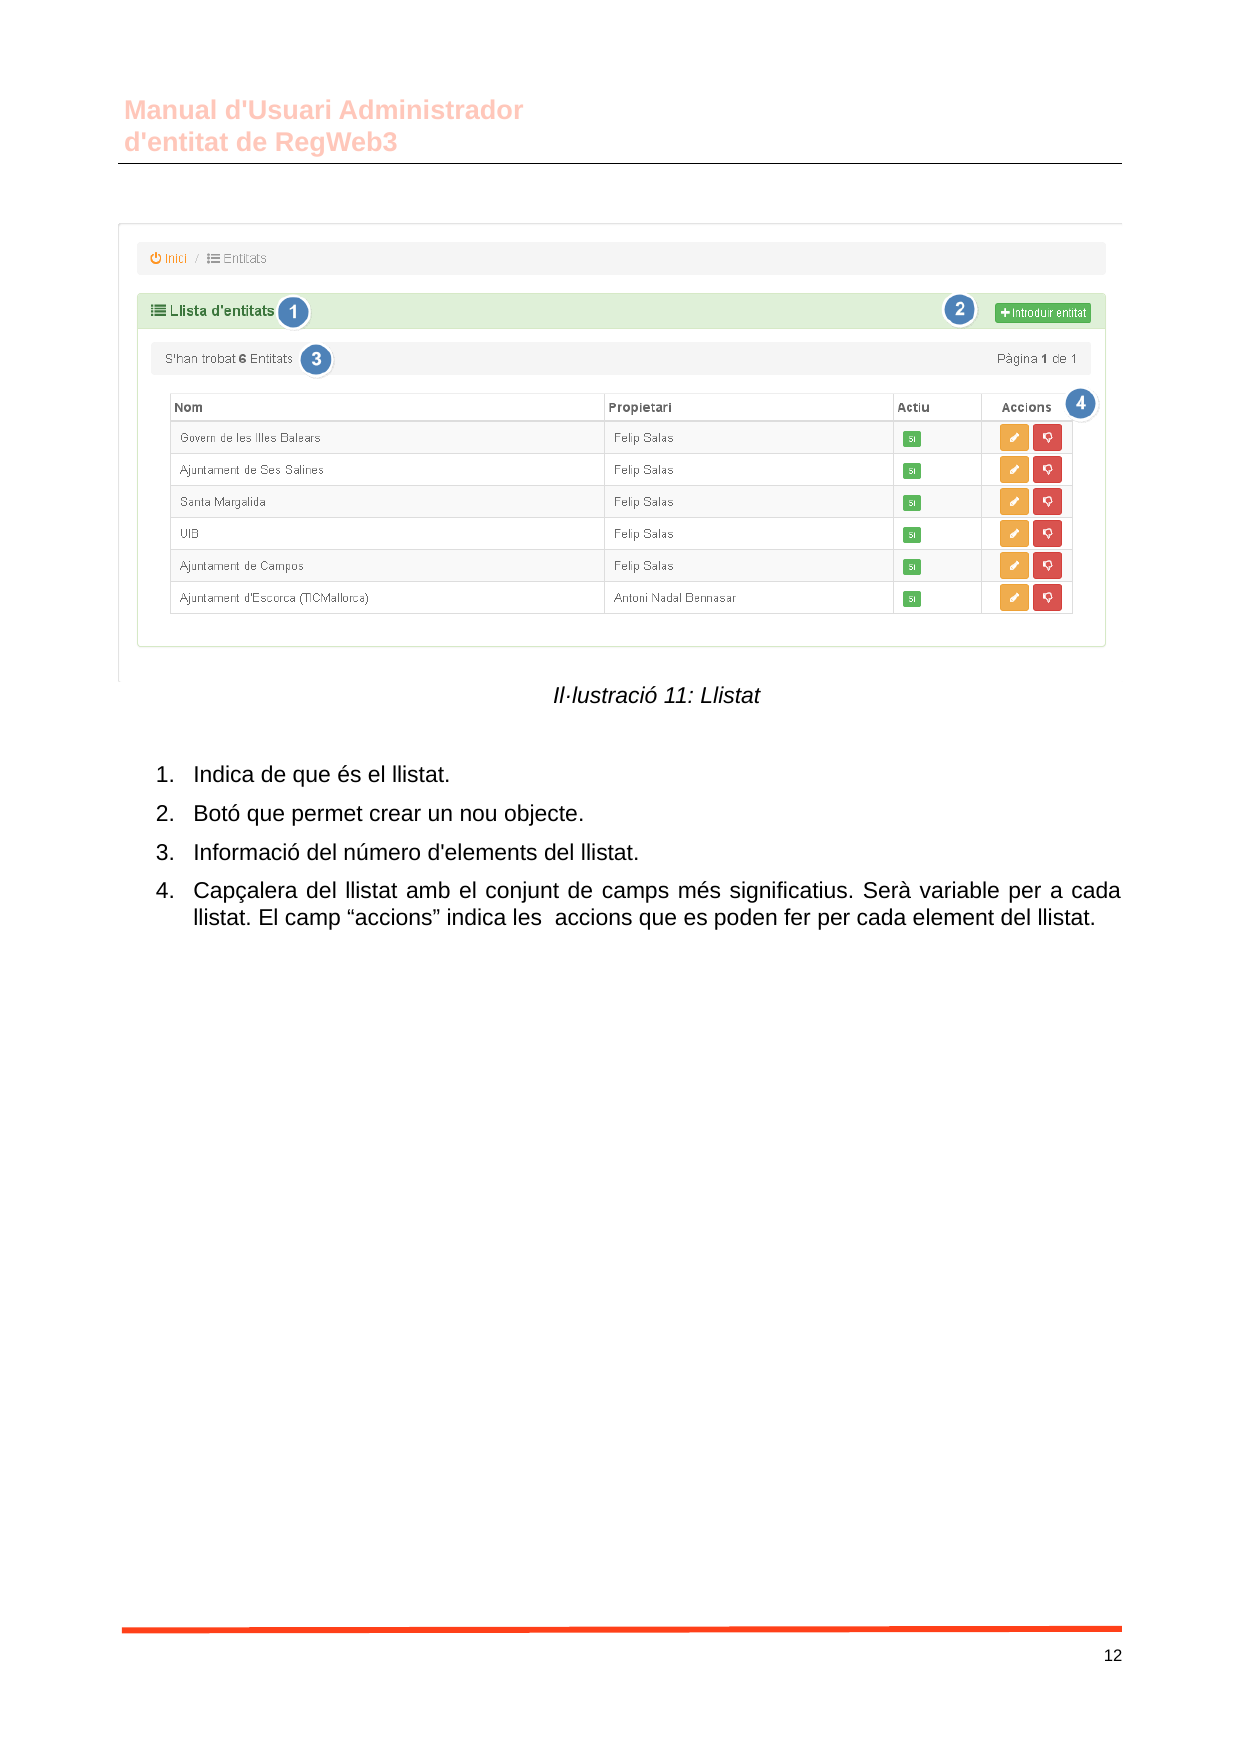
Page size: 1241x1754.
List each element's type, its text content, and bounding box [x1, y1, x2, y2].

picture [118, 223, 1123, 682]
list Indica de que és el llistat. [156, 761, 1122, 787]
list Il·lustració 11: Llistat [156, 682, 1122, 708]
list Informació del número d'elements del llistat. [156, 839, 1122, 865]
list Capçalera del llistat amb el conjunt de camps més significatius. Serà variable per a cada llistat. El camp “accions” indica les accions que es poden fer per cada element del llistat. [156, 877, 1122, 930]
list Botó que permet crear un nou objecte. [156, 800, 1122, 826]
